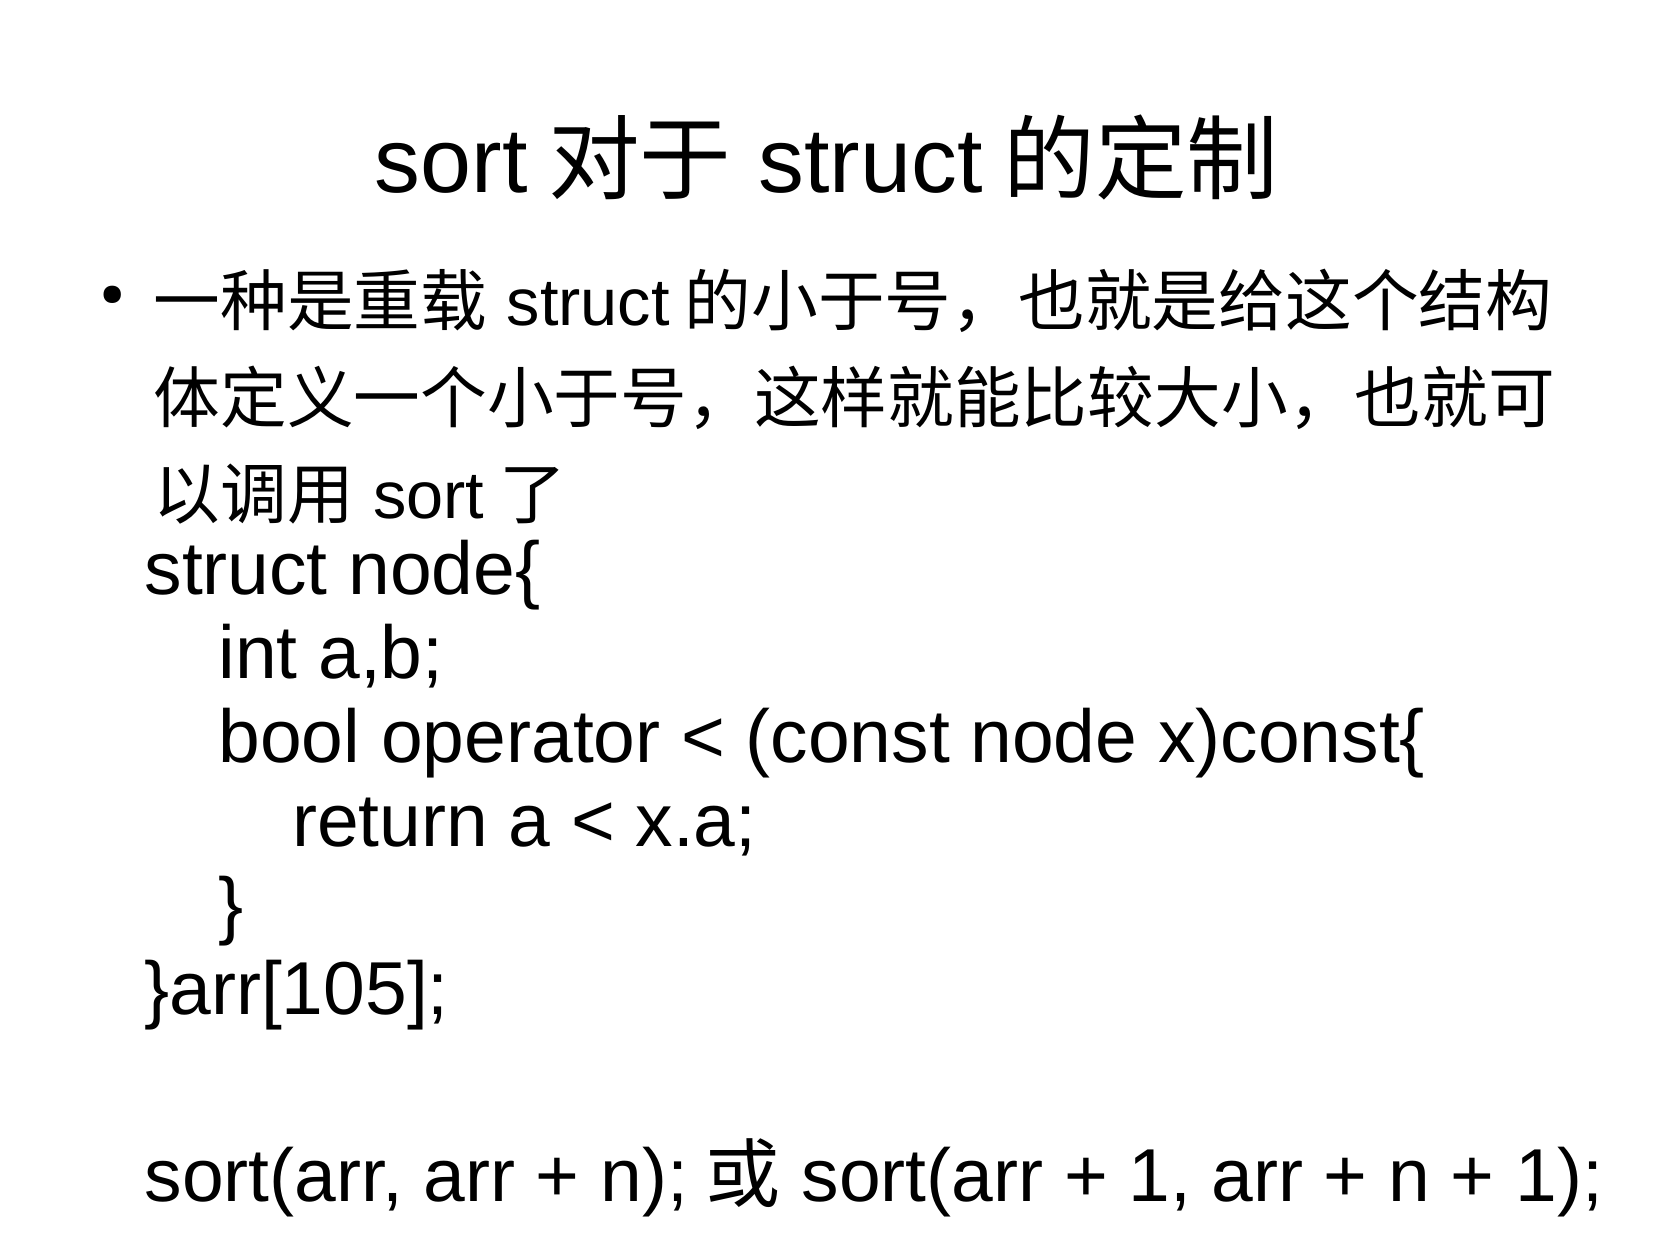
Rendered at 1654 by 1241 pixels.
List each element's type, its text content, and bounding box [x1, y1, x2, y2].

text_box struct node{ int a,b; bool operator < (const node x)const{ return a < x.a; } }arr[105]; sort(arr, arr + n);或sort(arr + 1, arr + n + 1); [129, 519, 1654, 1241]
title sort对于struct的定制 [82, 49, 1571, 248]
list 一种是重载struct的小于号，也就是给这个结构体定义一个小于号，这样就能比较大小，也就可以调用sort了 [82, 248, 1571, 1182]
